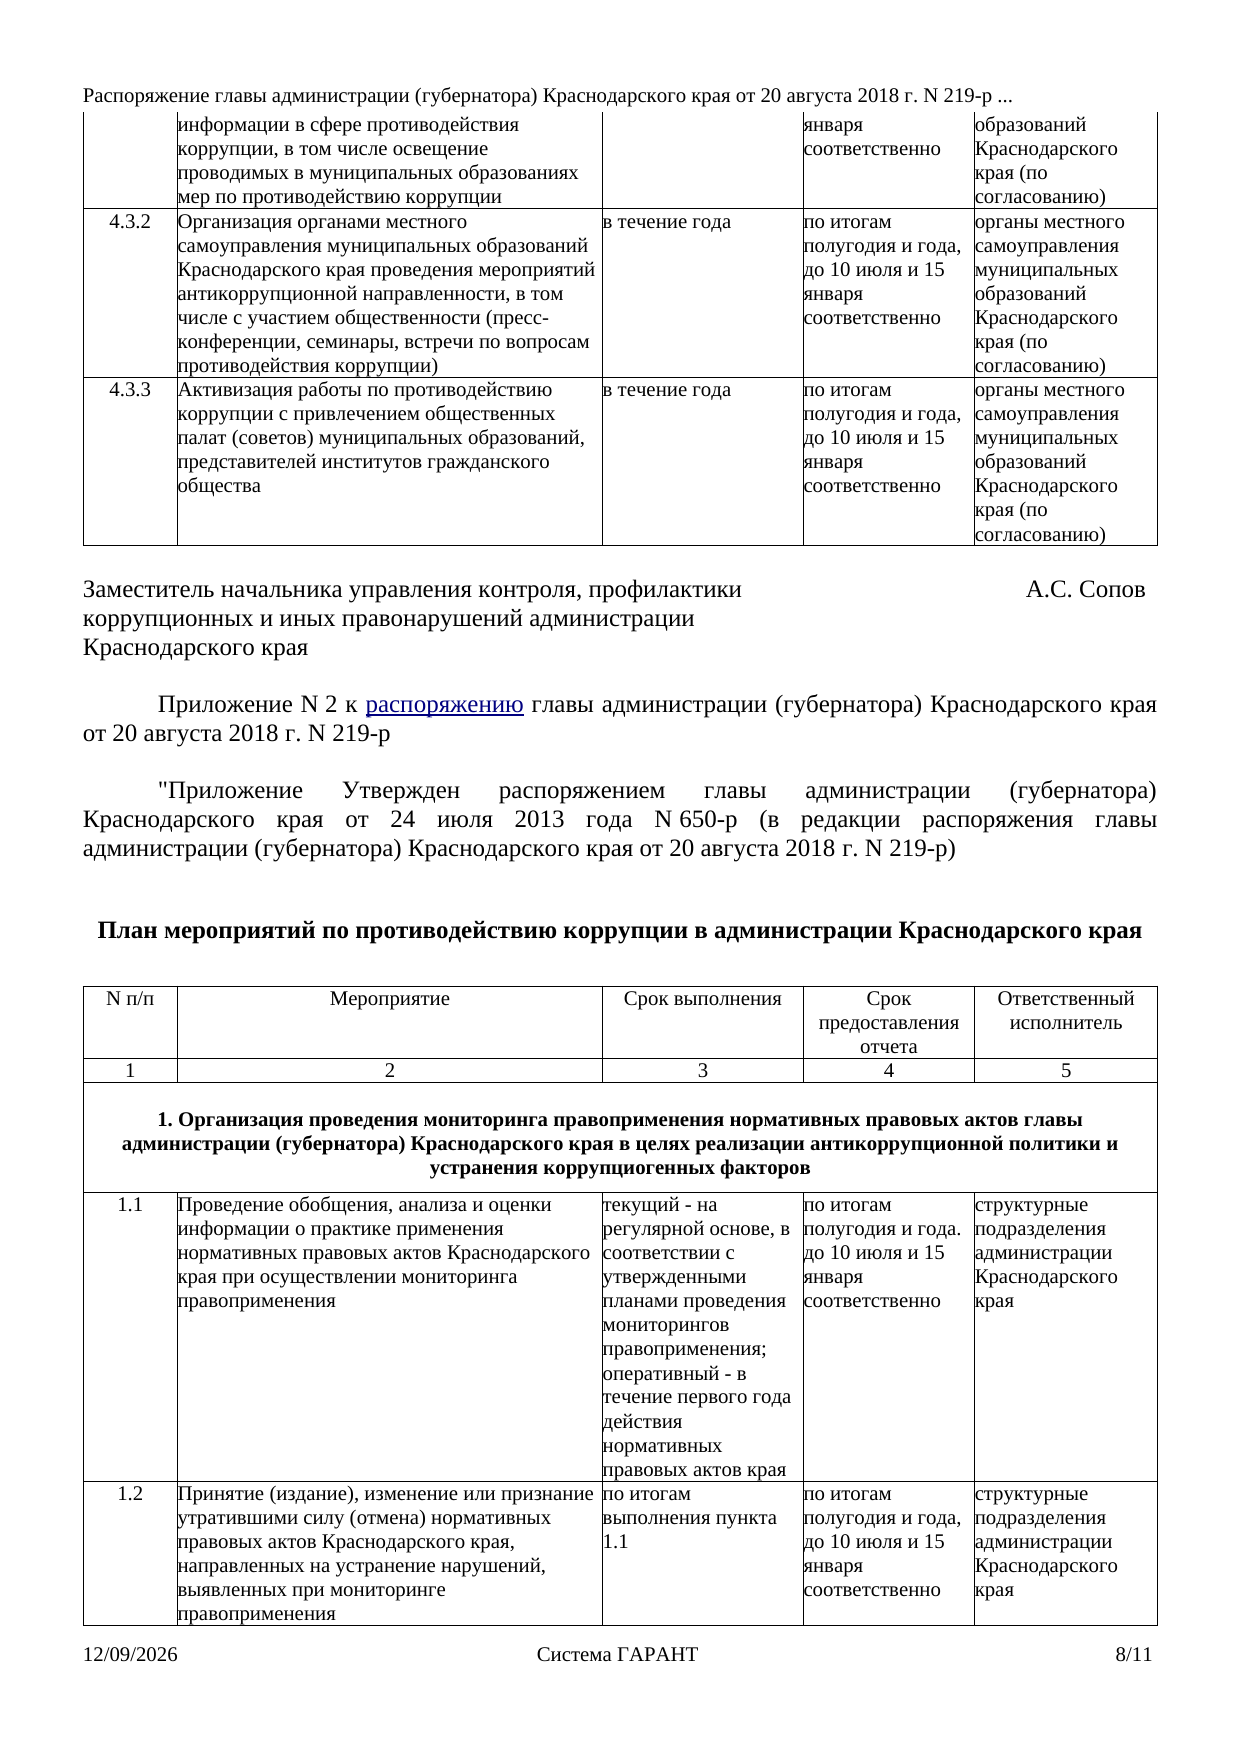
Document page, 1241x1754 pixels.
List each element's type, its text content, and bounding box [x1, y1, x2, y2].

table_cell образований Краснодарского края (по согласованию) [975, 112, 1157, 208]
table_header Заместитель начальника управления контроля, профилактики коррупционных и иных правонарушений администрации Краснодарского края [83, 574, 791, 661]
table_cell 1.2 [84, 1482, 177, 1625]
table_cell органы местного самоуправления муниципальных образований Краснодарского края (по согласованию) [975, 209, 1157, 377]
table_cell информации в сфере противодействия коррупции, в том числе освещение проводимых в муниципальных образованиях мер по противодействию коррупции [178, 112, 602, 208]
table_cell по итогам выполнения пункта 1.1 [603, 1482, 803, 1625]
table_cell Активизация работы по противодействию коррупции с привлечением общественных палат (советов) муниципальных образований, представителей институтов гражданского общества [178, 378, 602, 545]
table_cell 1 [84, 1059, 177, 1082]
subtitle План мероприятий по противодействию коррупции в администрации Краснодарского края [83, 916, 1157, 944]
table_cell 1. Организация проведения мониторинга правоприменения нормативных правовых актов главы администрации (губернатора) Краснодарского края в целях реализации антикоррупционной политики и устранения коррупциогенных факторов [84, 1083, 1157, 1192]
table_cell по итогам полугодия и года. до 10 июля и 15 января соответственно [804, 1193, 974, 1481]
table_cell по итогам полугодия и года, до 10 июля и 15 января соответственно [804, 378, 974, 545]
table_cell текущий - на регулярной основе, в соответствии с утвержденными планами проведения мониторингов правоприменения; оперативный - в течение первого года действия нормативных правовых актов края [603, 1193, 803, 1481]
text "Приложение Утвержден распоряжением главы администрации (губернатора) Краснодарского края от 24 июля 2013 года N 650-р (в редакции распоряжения главы администрации (губернатора) Краснодарского края от 20 августа 2018 г. N 219-р) [83, 776, 1157, 862]
table_cell 5 [975, 1059, 1157, 1082]
text Приложение N 2 к распоряжению главы администрации (губернатора) Краснодарского края от 20 августа 2018 г. N 219-р [83, 689, 1157, 747]
table_cell [603, 112, 803, 208]
table_cell Проведение обобщения, анализа и оценки информации о практике применения нормативных правовых актов Краснодарского края при осуществлении мониторинга правоприменения [178, 1193, 602, 1481]
table_cell по итогам полугодия и года, до 10 июля и 15 января соответственно [804, 209, 974, 377]
table_cell в течение года [603, 378, 803, 545]
table_header А.С. Сопов [791, 574, 1146, 661]
table_cell 1.1 [84, 1193, 177, 1481]
table_cell в течение года [603, 209, 803, 377]
table_cell 2 [178, 1059, 602, 1082]
table_header Срок выполнения [603, 987, 803, 1058]
table_cell по итогам полугодия и года, до 10 июля и 15 января соответственно [804, 1482, 974, 1625]
table_cell [84, 112, 177, 208]
table_cell структурные подразделения администрации Краснодарского края [975, 1482, 1157, 1625]
table_cell структурные подразделения администрации Краснодарского края [975, 1193, 1157, 1481]
table_cell 4.3.3 [84, 378, 177, 545]
table_cell 3 [603, 1059, 803, 1082]
table_header N п/п [84, 987, 177, 1058]
table_cell Принятие (издание), изменение или признание утратившими силу (отмена) нормативных правовых актов Краснодарского края, направленных на устранение нарушений, выявленных при мониторинге правоприменения [178, 1482, 602, 1625]
table_cell 4.3.2 [84, 209, 177, 377]
table_cell января соответственно [804, 112, 974, 208]
table_cell органы местного самоуправления муниципальных образований Краснодарского края (по согласованию) [975, 378, 1157, 545]
table_cell Организация органами местного самоуправления муниципальных образований Краснодарского края проведения мероприятий антикоррупционной направленности, в том числе с участием общественности (пресс-конференции, семинары, встречи по вопросам противодействия коррупции) [178, 209, 602, 377]
table_header Ответственный исполнитель [975, 987, 1157, 1058]
table_header Мероприятие [178, 987, 602, 1058]
table_header Срок предоставления отчета [804, 987, 974, 1058]
table_cell 4 [804, 1059, 974, 1082]
